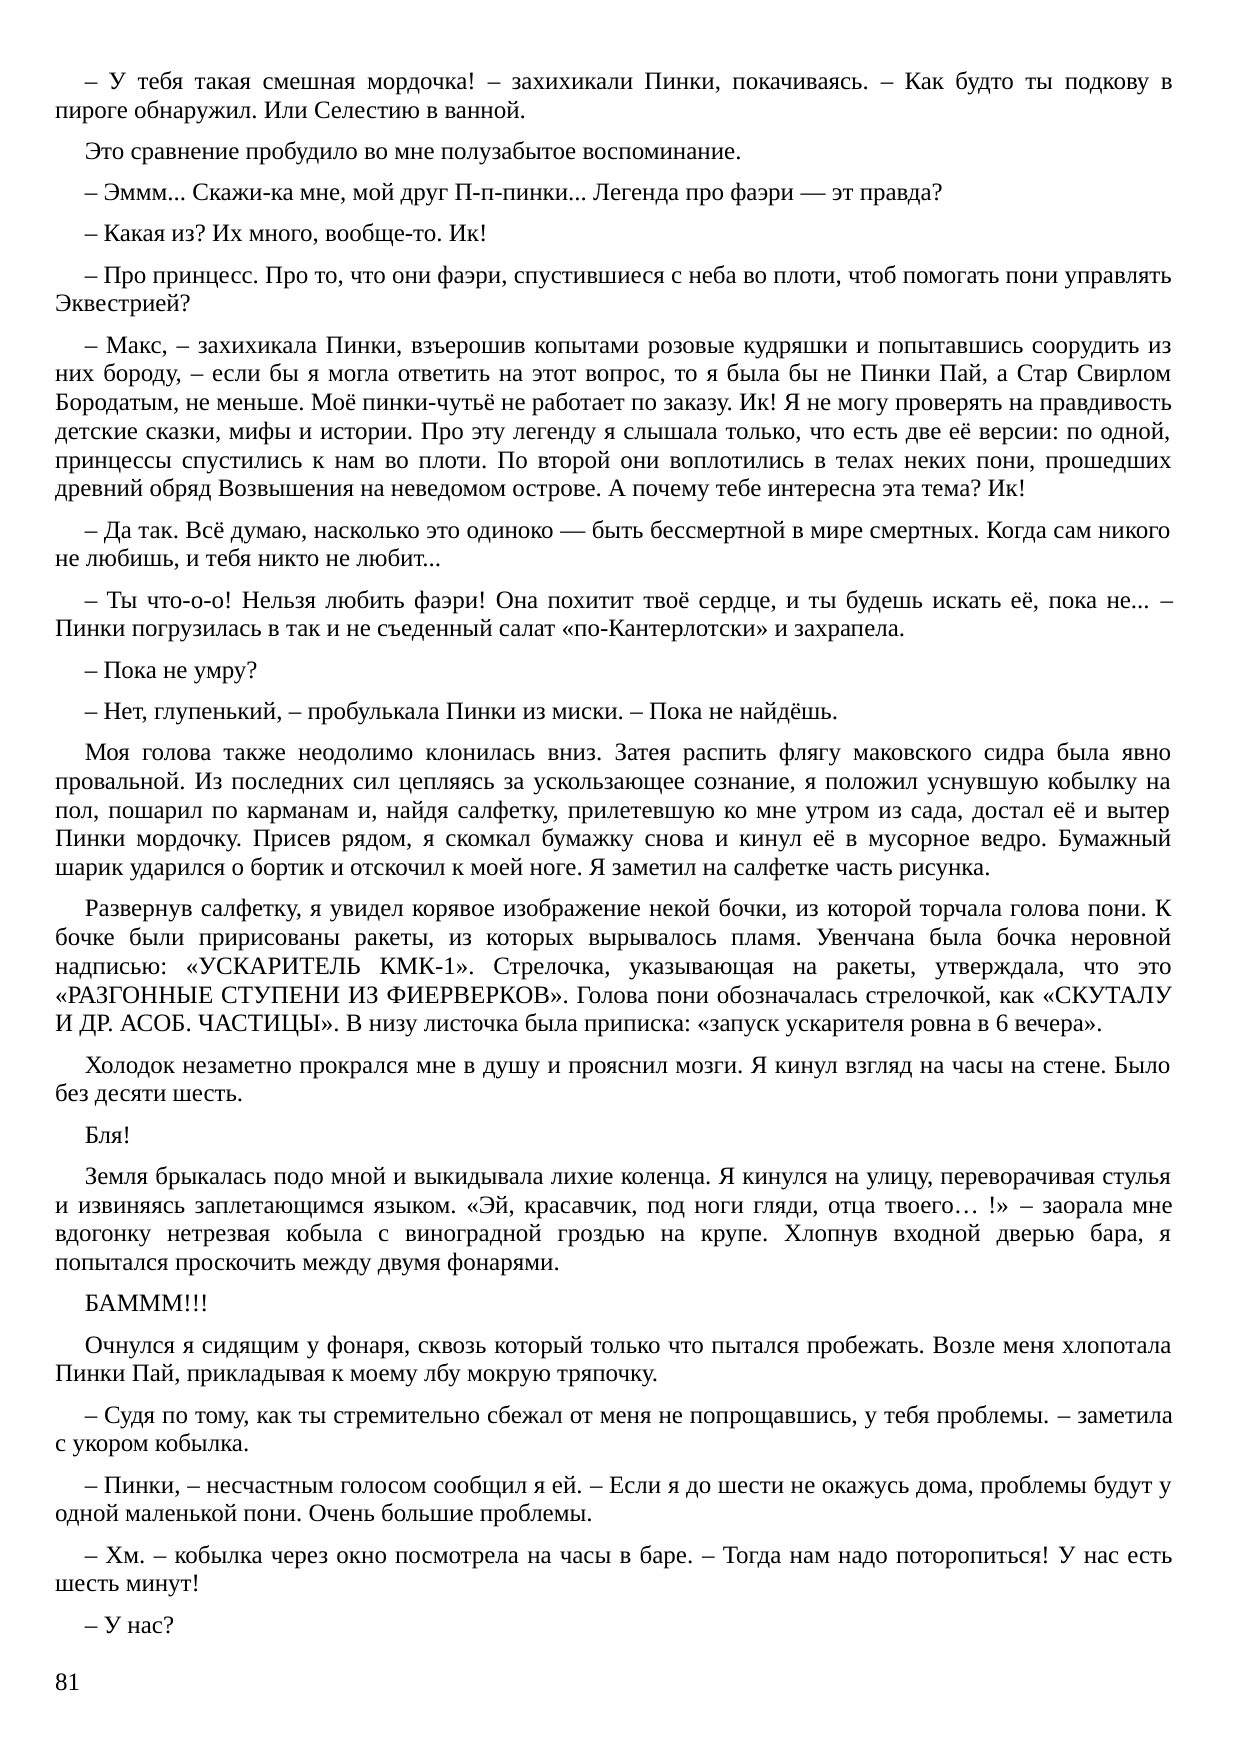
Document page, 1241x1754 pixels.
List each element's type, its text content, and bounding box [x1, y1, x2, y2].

text БАМММ!!! [55, 1288, 1173, 1317]
text – Макс, – захихикала Пинки, взъерошив копытами розовые кудряшки и попытавшись соорудить из них бороду, – если бы я могла ответить на этот вопрос, то я была бы не Пинки Пай, а Стар Свирлом Бородатым, не меньше. Моё пинки-чутьё не работает по заказу. Ик! Я не могу проверять на правдивость детские сказки, мифы и истории. Про эту легенду я слышала только, что есть две её версии: по одной, принцессы спустились к нам во плоти. По второй они воплотились в телах неких пони, прошедших древний обряд Возвышения на неведомом острове. А почему тебе интересна эта тема? Ик! [55, 330, 1173, 502]
text – У нас? [55, 1610, 1173, 1638]
text Холодок незаметно прокрался мне в душу и прояснил мозги. Я кинул взгляд на часы на стене. Было без десяти шесть. [55, 1050, 1173, 1107]
text – Нет, глупенький, – пробулькала Пинки из миски. – Пока не найдёшь. [55, 696, 1173, 725]
text Развернув салфетку, я увидел корявое изображение некой бочки, из которой торчала голова пони. К бочке были пририсованы ракеты, из которых вырывалось пламя. Увенчана была бочка неровной надписью: «УСКАРИТЕЛЬ КМК-1». Стрелочка, указывающая на ракеты, утверждала, что это «РАЗГОННЫЕ СТУПЕНИ ИЗ ФИЕРВЕРКОВ». Голова пони обозначалась стрелочкой, как «СКУТАЛУ И ДР. АСОБ. ЧАСТИЦЫ». В низу листочка была приписка: «запуск ускарителя ровна в 6 вечера». [55, 893, 1173, 1037]
text – Ты что-о-о! Нельзя любить фаэри! Она похитит твоё сердце, и ты будешь искать её, пока не... – Пинки погрузилась в так и не съеденный салат «по-Кантерлотски» и захрапела. [55, 585, 1173, 642]
text – Хм. – кобылка через окно посмотрела на часы в баре. – Тогда нам надо поторопиться! У нас есть шесть минут! [55, 1540, 1173, 1597]
text Это сравнение пробудило во мне полузабытое воспоминание. [55, 136, 1173, 165]
text – Какая из? Их много, вообще-то. Ик! [55, 218, 1173, 247]
text – Эммм... Скажи-ка мне, мой друг П-п-пинки... Легенда про фаэри — эт правда? [55, 177, 1173, 206]
text – Судя по тому, как ты стремительно сбежал от меня не попрощавшись, у тебя проблемы. – заметила с укором кобылка. [55, 1400, 1173, 1457]
text – Пока не умру? [55, 655, 1173, 683]
text Моя голова также неодолимо клонилась вниз. Затея распить флягу маковского сидра была явно провальной. Из последних сил цепляясь за ускользающее сознание, я положил уснувшую кобылку на пол, пошарил по карманам и, найдя салфетку, прилетевшую ко мне утром из сада, достал её и вытер Пинки мордочку. Присев рядом, я скомкал бумажку снова и кинул её в мусорное ведро. Бумажный шарик ударился о бортик и отскочил к моей ноге. Я заметил на салфетке часть рисунка. [55, 737, 1173, 881]
text Очнулся я сидящим у фонаря, сквозь который только что пытался пробежать. Возле меня хлопотала Пинки Пай, прикладывая к моему лбу мокрую тряпочку. [55, 1330, 1173, 1387]
text – Пинки, – несчастным голосом сообщил я ей. – Если я до шести не окажусь дома, проблемы будут у одной маленькой пони. Очень большие проблемы. [55, 1470, 1173, 1527]
text – У тебя такая смешная мордочка! – захихикали Пинки, покачиваясь. – Как будто ты подкову в пироге обнаружил. Или Селестию в ванной. [55, 66, 1173, 123]
text Бля! [55, 1120, 1173, 1148]
text – Да так. Всё думаю, насколько это одиноко — быть бессмертной в мире смертных. Когда сам никого не любишь, и тебя никто не любит... [55, 515, 1173, 572]
text Земля брыкалась подо мной и выкидывала лихие коленца. Я кинулся на улицу, переворачивая стулья и извиняясь заплетающимся языком. «Эй, красавчик, под ноги гляди, отца твоего… !» – заорала мне вдогонку нетрезвая кобыла с виноградной гроздью на крупе. Хлопнув входной дверью бара, я попытался проскочить между двумя фонарями. [55, 1161, 1173, 1276]
text – Про принцесс. Про то, что они фаэри, спустившиеся с неба во плоти, чтоб помогать пони управлять Эквестрией? [55, 260, 1173, 317]
